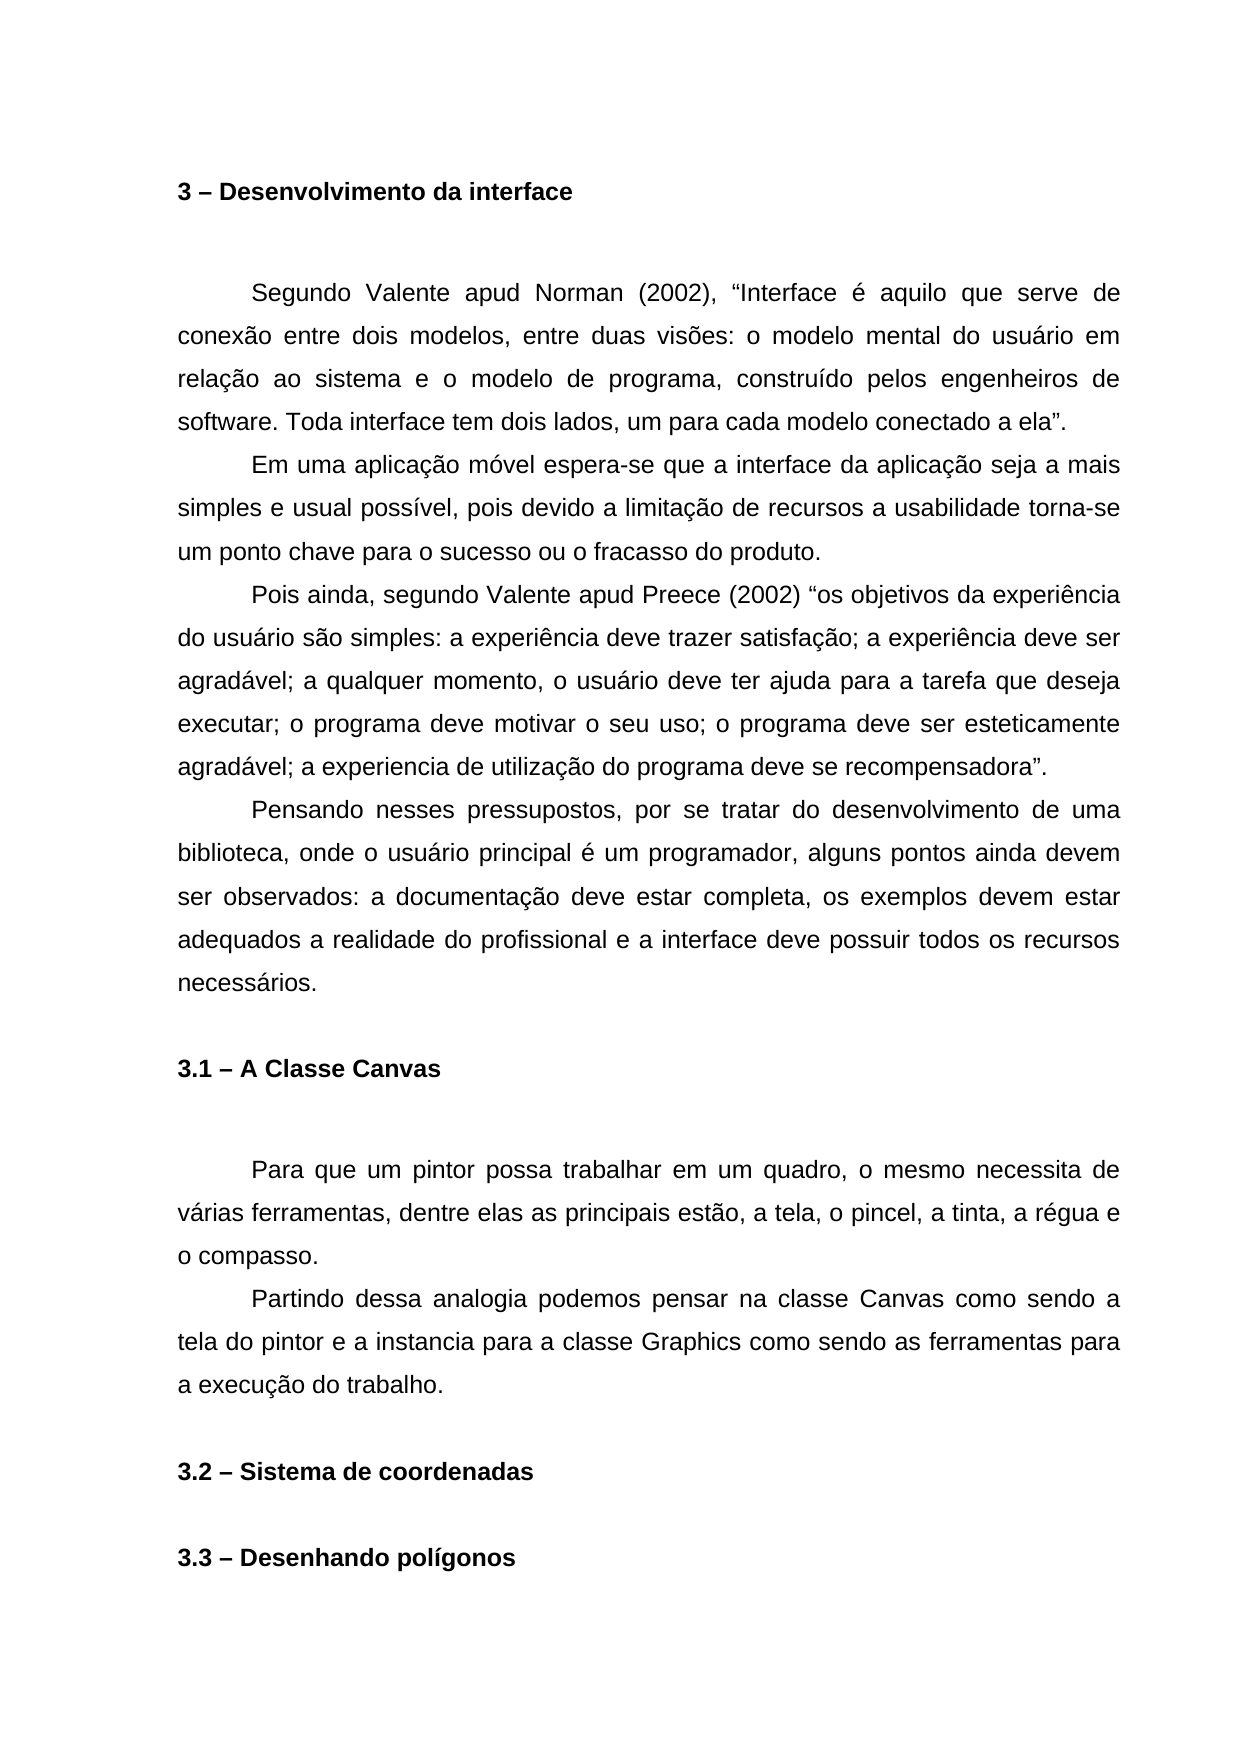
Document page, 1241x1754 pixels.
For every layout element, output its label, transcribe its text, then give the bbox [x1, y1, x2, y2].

subtitle 3.2 – Sistema de coordenadas [177, 1457, 1122, 1485]
text Partindo dessa analogia podemos pensar na classe Canvas como sendo a tela do pintor e a instancia para a classe Graphics como sendo as ferramentas para a execução do trabalho. [177, 1284, 1122, 1399]
text Para que um pintor possa trabalhar em um quadro, o mesmo necessita de várias ferramentas, dentre elas as principais estão, a tela, o pincel, a tinta, a régua e o compasso. [177, 1155, 1122, 1270]
text Pensando nesses pressupostos, por se tratar do desenvolvimento de uma biblioteca, onde o usuário principal é um programador, alguns pontos ainda devem ser observados: a documentação deve estar completa, os exemplos devem estar adequados a realidade do profissional e a interface deve possuir todos os recursos necessários. [177, 795, 1122, 997]
text Em uma aplicação móvel espera-se que a interface da aplicação seja a mais simples e usual possível, pois devido a limitação de recursos a usabilidade torna-se um ponto chave para o sucesso ou o fracasso do produto. [177, 450, 1122, 565]
subtitle 3 – Desenvolvimento da interface [177, 177, 1122, 206]
text Pois ainda, segundo Valente apud Preece (2002) “os objetivos da experiência do usuário são simples: a experiência deve trazer satisfação; a experiência deve ser agradável; a qualquer momento, o usuário deve ter ajuda para a tarefa que deseja executar; o programa deve motivar o seu uso; o programa deve ser esteticamente agradável; a experiencia de utilização do programa deve se recompensadora”. [177, 580, 1122, 781]
text Segundo Valente apud Norman (2002), “Interface é aquilo que serve de conexão entre dois modelos, entre duas visões: o modelo mental do usuário em relação ao sistema e o modelo de programa, construído pelos engenheiros de software. Toda interface tem dois lados, um para cada modelo conectado a ela”. [177, 278, 1122, 436]
subtitle 3.3 – Desenhando polígonos [177, 1543, 1122, 1572]
subtitle 3.1 – A Classe Canvas [177, 1054, 1122, 1083]
